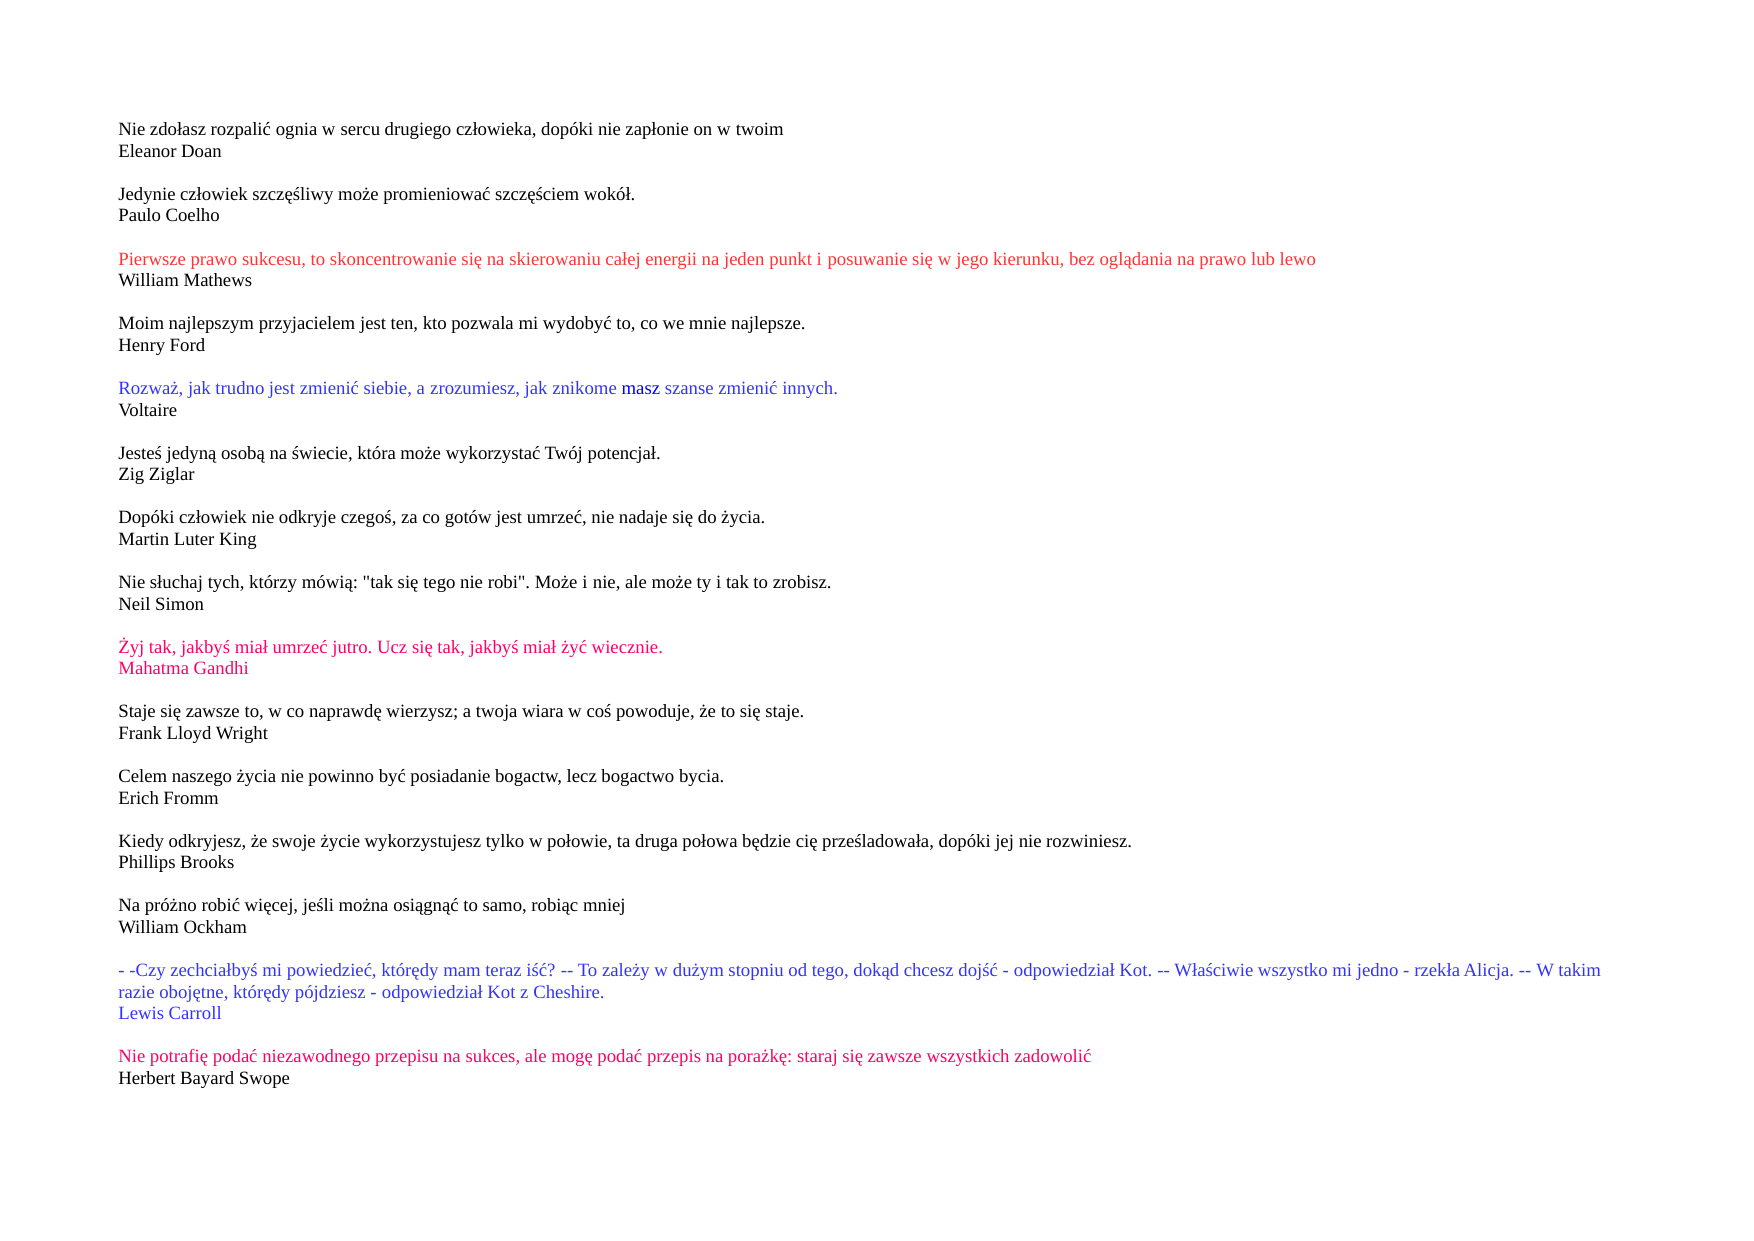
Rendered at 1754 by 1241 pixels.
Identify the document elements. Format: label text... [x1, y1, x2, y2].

text Mahatma Gandhi [118, 657, 1636, 679]
text Dopóki człowiek nie odkryje czegoś, za co gotów jest umrzeć, nie nadaje się do życia. [118, 506, 1636, 528]
text Nie potrafię podać niezawodnego przepisu na sukces, ale mogę podać przepis na porażkę: staraj się zawsze wszystkich zadowolić [118, 1045, 1636, 1067]
text Kiedy odkryjesz, że swoje życie wykorzystujesz tylko w połowie, ta druga połowa będzie cię prześladowała, dopóki jej nie rozwiniesz. [118, 830, 1636, 851]
text William Mathews [118, 269, 1636, 291]
text William Ockham [118, 916, 1636, 937]
text Staje się zawsze to, w co naprawdę wierzysz; a twoja wiara w coś powoduje, że to się staje. [118, 700, 1636, 722]
text Erich Fromm [118, 787, 1636, 808]
text Nie zdołasz rozpalić ognia w sercu drugiego człowieka, dopóki nie zapłonie on w twoim [118, 118, 1636, 140]
text Phillips Brooks [118, 851, 1636, 873]
text Pierwsze prawo sukcesu, to skoncentrowanie się na skierowaniu całej energii na jeden punkt i posuwanie się w jego kierunku, bez oglądania na prawo lub lewo [118, 247, 1636, 269]
text Lewis Carroll [118, 1002, 1636, 1024]
text Neil Simon [118, 592, 1636, 614]
text Eleanor Doan [118, 140, 1636, 161]
text Nie słuchaj tych, którzy mówią: "tak się tego nie robi". Może i nie, ale może ty i tak to zrobisz. [118, 571, 1636, 592]
text - -Czy zechciałbyś mi powiedzieć, którędy mam teraz iść? -- To zależy w dużym stopniu od tego, dokąd chcesz dojść - odpowiedział Kot. -- Właściwie wszystko mi jedno - rzekła Alicja. -- W takim razie obojętne, którędy pójdziesz - odpowiedział Kot z Cheshire. [118, 959, 1636, 1002]
text Na próżno robić więcej, jeśli można osiągnąć to samo, robiąc mniej [118, 894, 1636, 916]
text Martin Luter King [118, 528, 1636, 549]
text Żyj tak, jakbyś miał umrzeć jutro. Ucz się tak, jakbyś miał żyć wiecznie. [118, 636, 1636, 657]
text Celem naszego życia nie powinno być posiadanie bogactw, lecz bogactwo bycia. [118, 765, 1636, 787]
text Henry Ford [118, 334, 1636, 355]
text Moim najlepszym przyjacielem jest ten, kto pozwala mi wydobyć to, co we mnie najlepsze. [118, 312, 1636, 334]
text Jesteś jedyną osobą na świecie, która może wykorzystać Twój potencjał. [118, 442, 1636, 463]
text Jedynie człowiek szczęśliwy może promieniować szczęściem wokół. [118, 183, 1636, 204]
text Rozważ, jak trudno jest zmienić siebie, a zrozumiesz, jak znikome masz szanse zmienić innych. [118, 377, 1636, 398]
text Frank Lloyd Wright [118, 722, 1636, 743]
text Voltaire [118, 398, 1636, 420]
text Zig Ziglar [118, 463, 1636, 485]
text Herbert Bayard Swope [118, 1067, 1636, 1088]
text Paulo Coelho [118, 204, 1636, 226]
